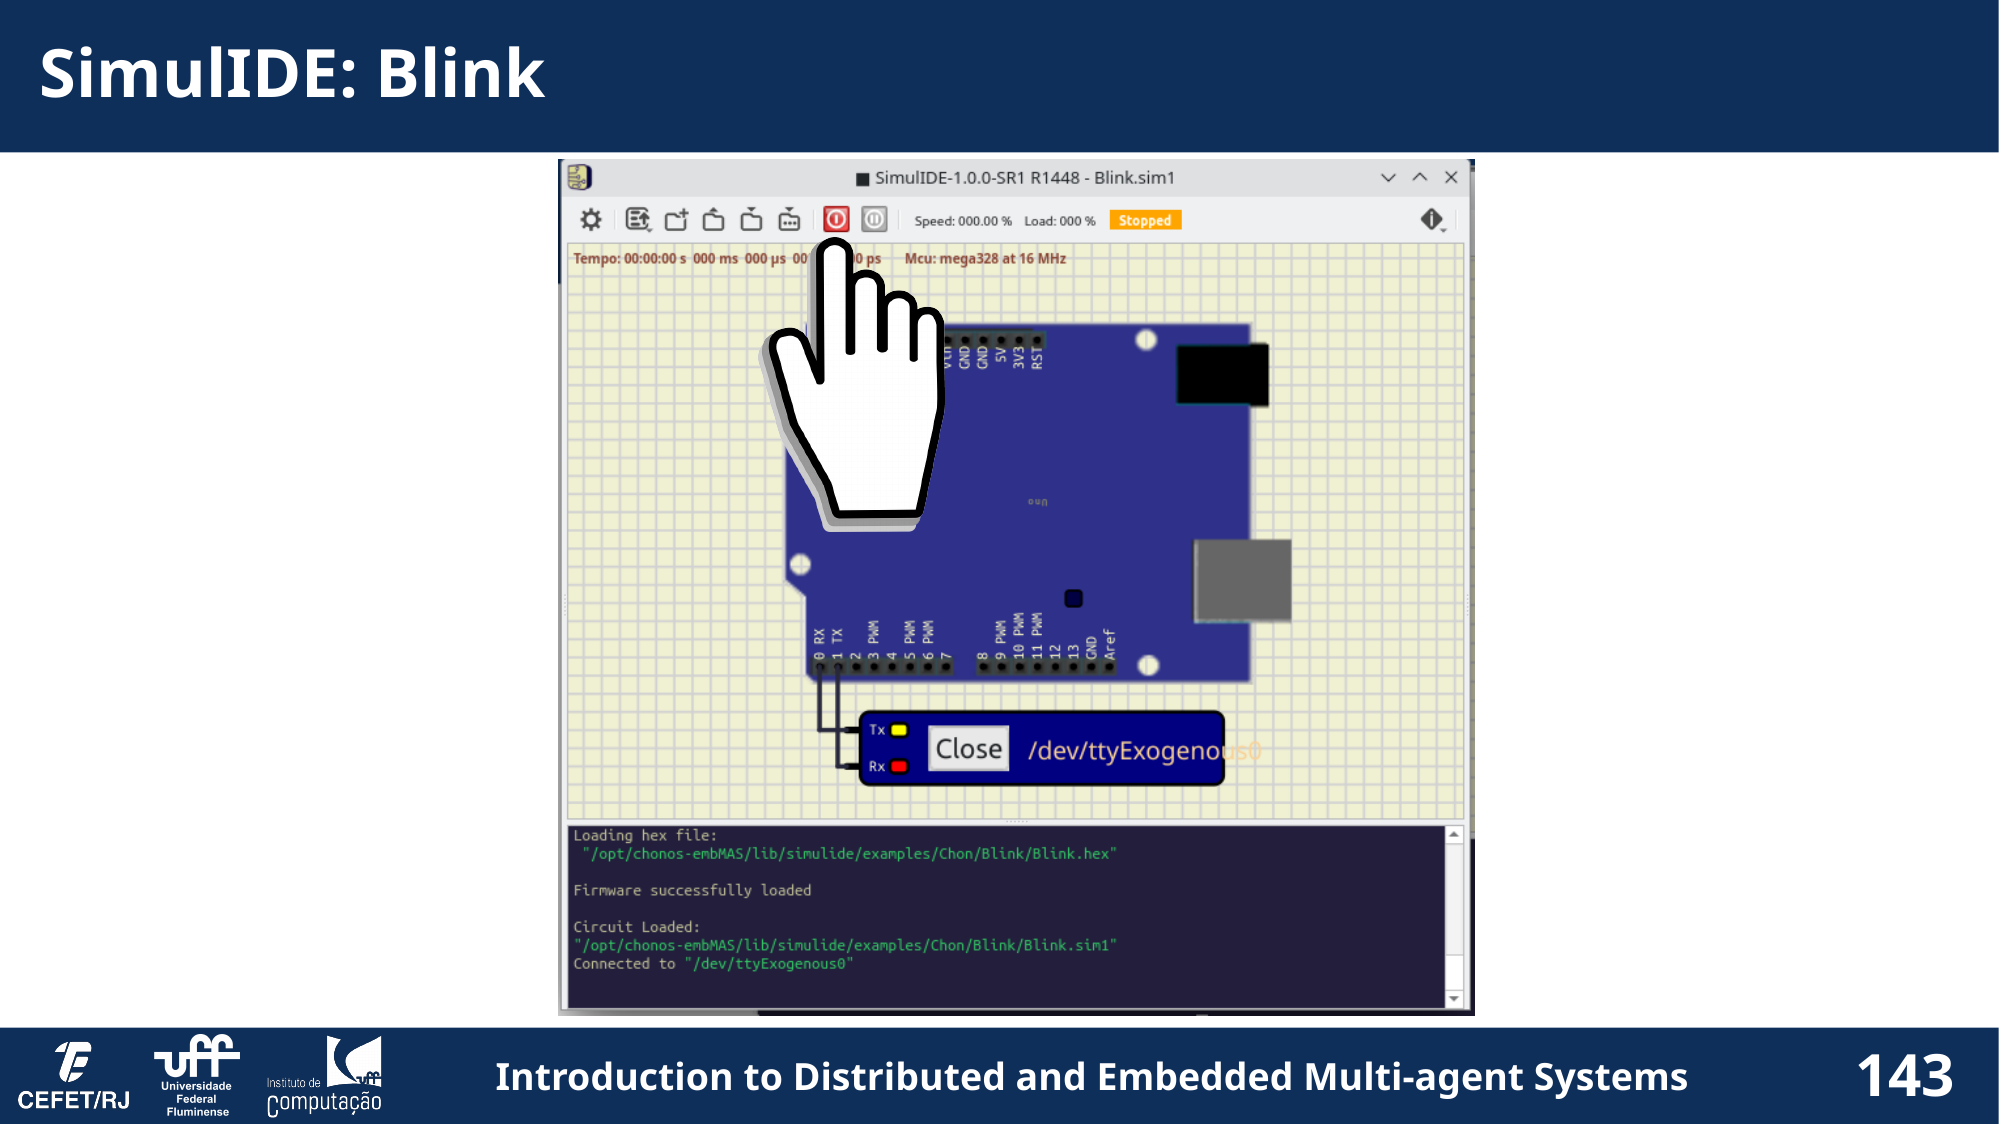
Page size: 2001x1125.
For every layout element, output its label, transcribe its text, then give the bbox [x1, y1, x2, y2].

text_box SimulIDE: Blink [25, 23, 1998, 116]
picture [18, 1021, 129, 1125]
picture [265, 1033, 383, 1118]
picture [558, 159, 1475, 1016]
picture [153, 1033, 241, 1121]
